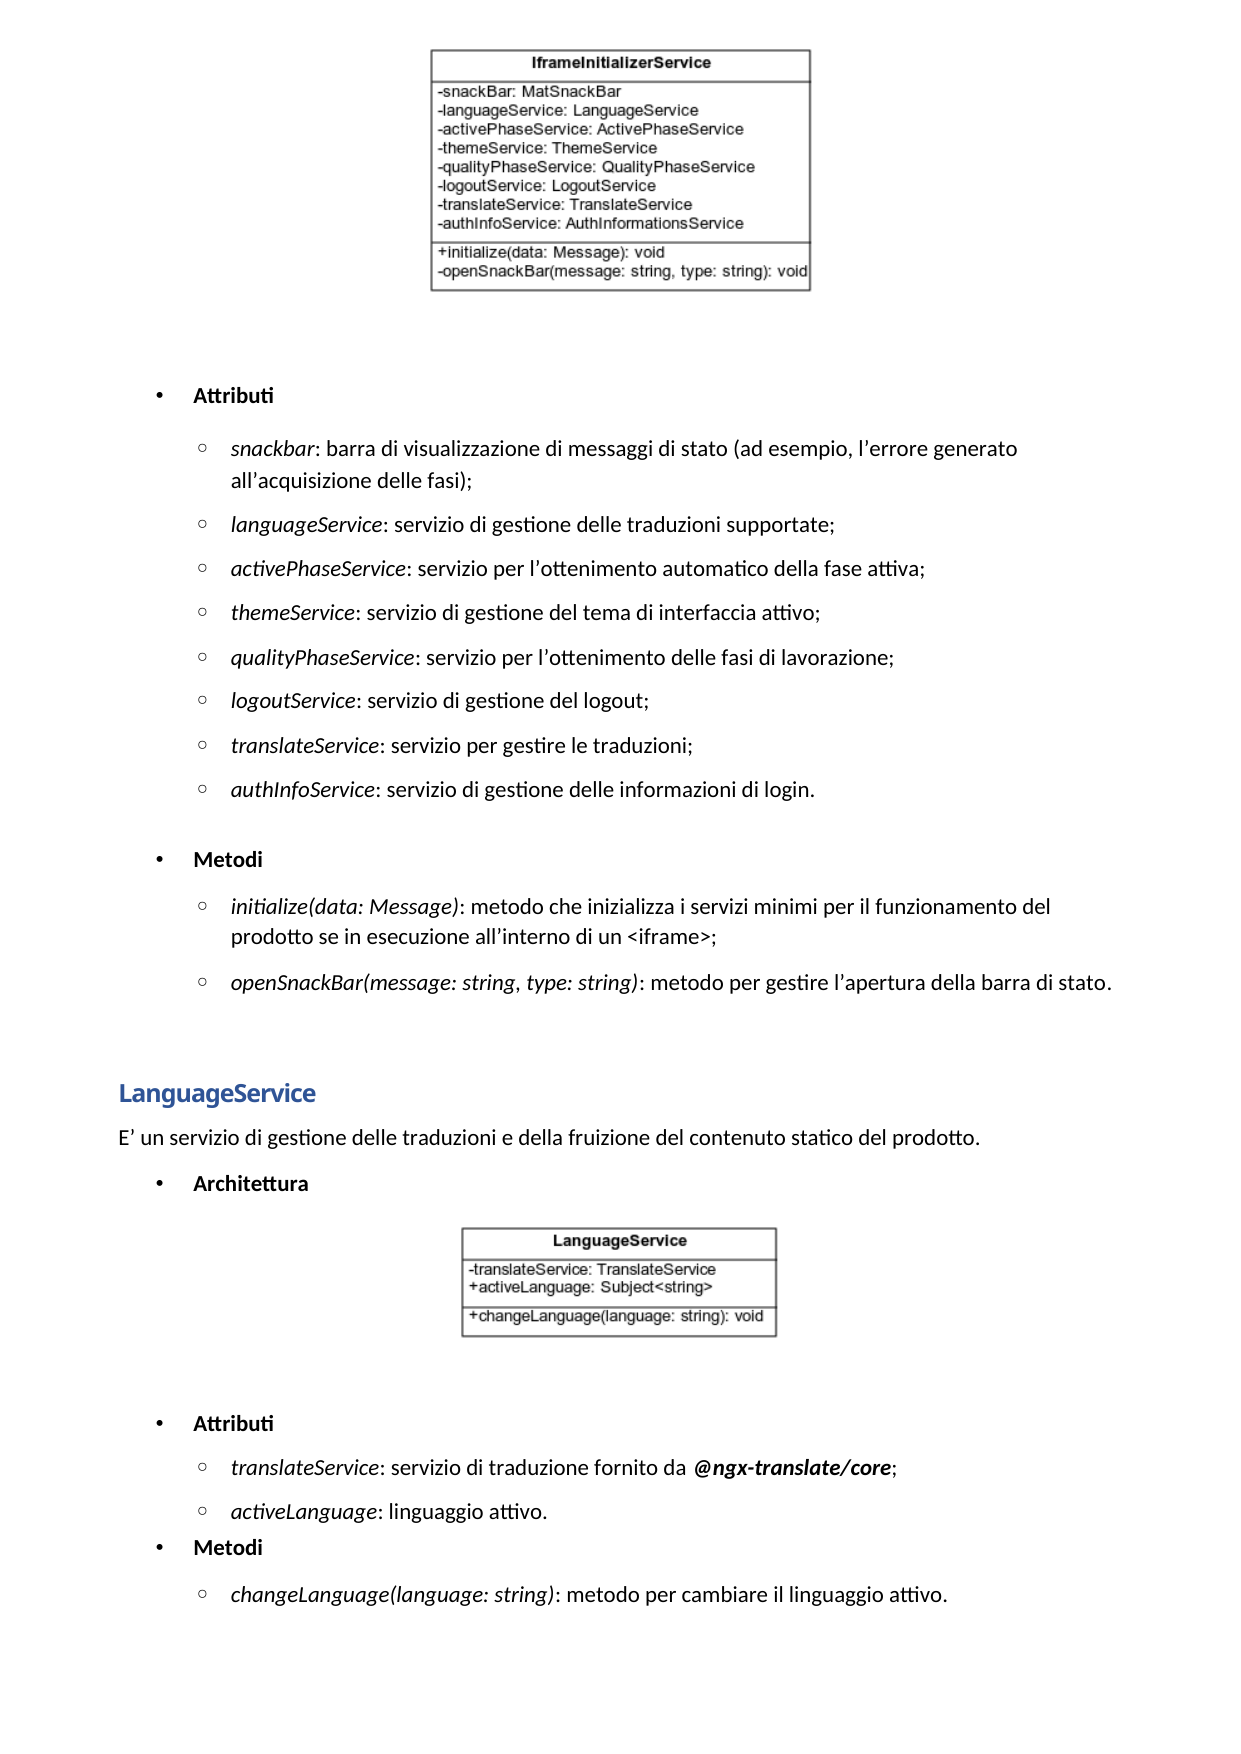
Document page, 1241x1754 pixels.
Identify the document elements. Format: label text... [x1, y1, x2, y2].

list authInfoService: servizio di gestione delle informazioni di login. [193, 775, 1122, 803]
list themeService: servizio di gestione del tema di interfaccia attivo; [193, 598, 1122, 627]
text E’ un servizio di gestione delle traduzioni e della fruizione del contenuto statico del prodotto. [118, 1123, 1122, 1151]
list initialize(data: Message): metodo che inizializza i servizi minimi per il funzionamento del prodotto se in esecuzione all’interno di un <iframe>; [193, 892, 1122, 950]
list activeLanguage: linguaggio attivo. [193, 1497, 1122, 1525]
list Architettura [156, 1169, 1122, 1197]
list Metodi [156, 1533, 1122, 1561]
picture [419, 38, 823, 303]
list Attributi [156, 1409, 1122, 1437]
subtitle LanguageService [118, 1076, 1122, 1110]
list snackbar: barra di visualizzazione di messaggi di stato (ad esempio, l’errore generato all’acquisizione delle fasi); [193, 434, 1122, 494]
list Metodi [156, 845, 1122, 873]
list languageService: servizio di gestione delle traduzioni supportate; [193, 510, 1122, 538]
list translateService: servizio di traduzione fornito da @ngx-translate/core; [193, 1453, 1122, 1481]
list activePhaseService: servizio per l’ottenimento automatico della fase attiva; [193, 554, 1122, 582]
list logoutService: servizio di gestione del logout; [193, 687, 1122, 715]
list openSnackBar(message: string, type: string): metodo per gestire l’apertura della barra di stato. [193, 968, 1122, 996]
list translateService: servizio per gestire le traduzioni; [193, 731, 1122, 759]
picture [450, 1216, 790, 1349]
list Attributi [156, 381, 1122, 409]
list changeLanguage(language: string): metodo per cambiare il linguaggio attivo. [193, 1580, 1122, 1608]
list qualityPhaseService: servizio per l’ottenimento delle fasi di lavorazione; [193, 643, 1122, 671]
